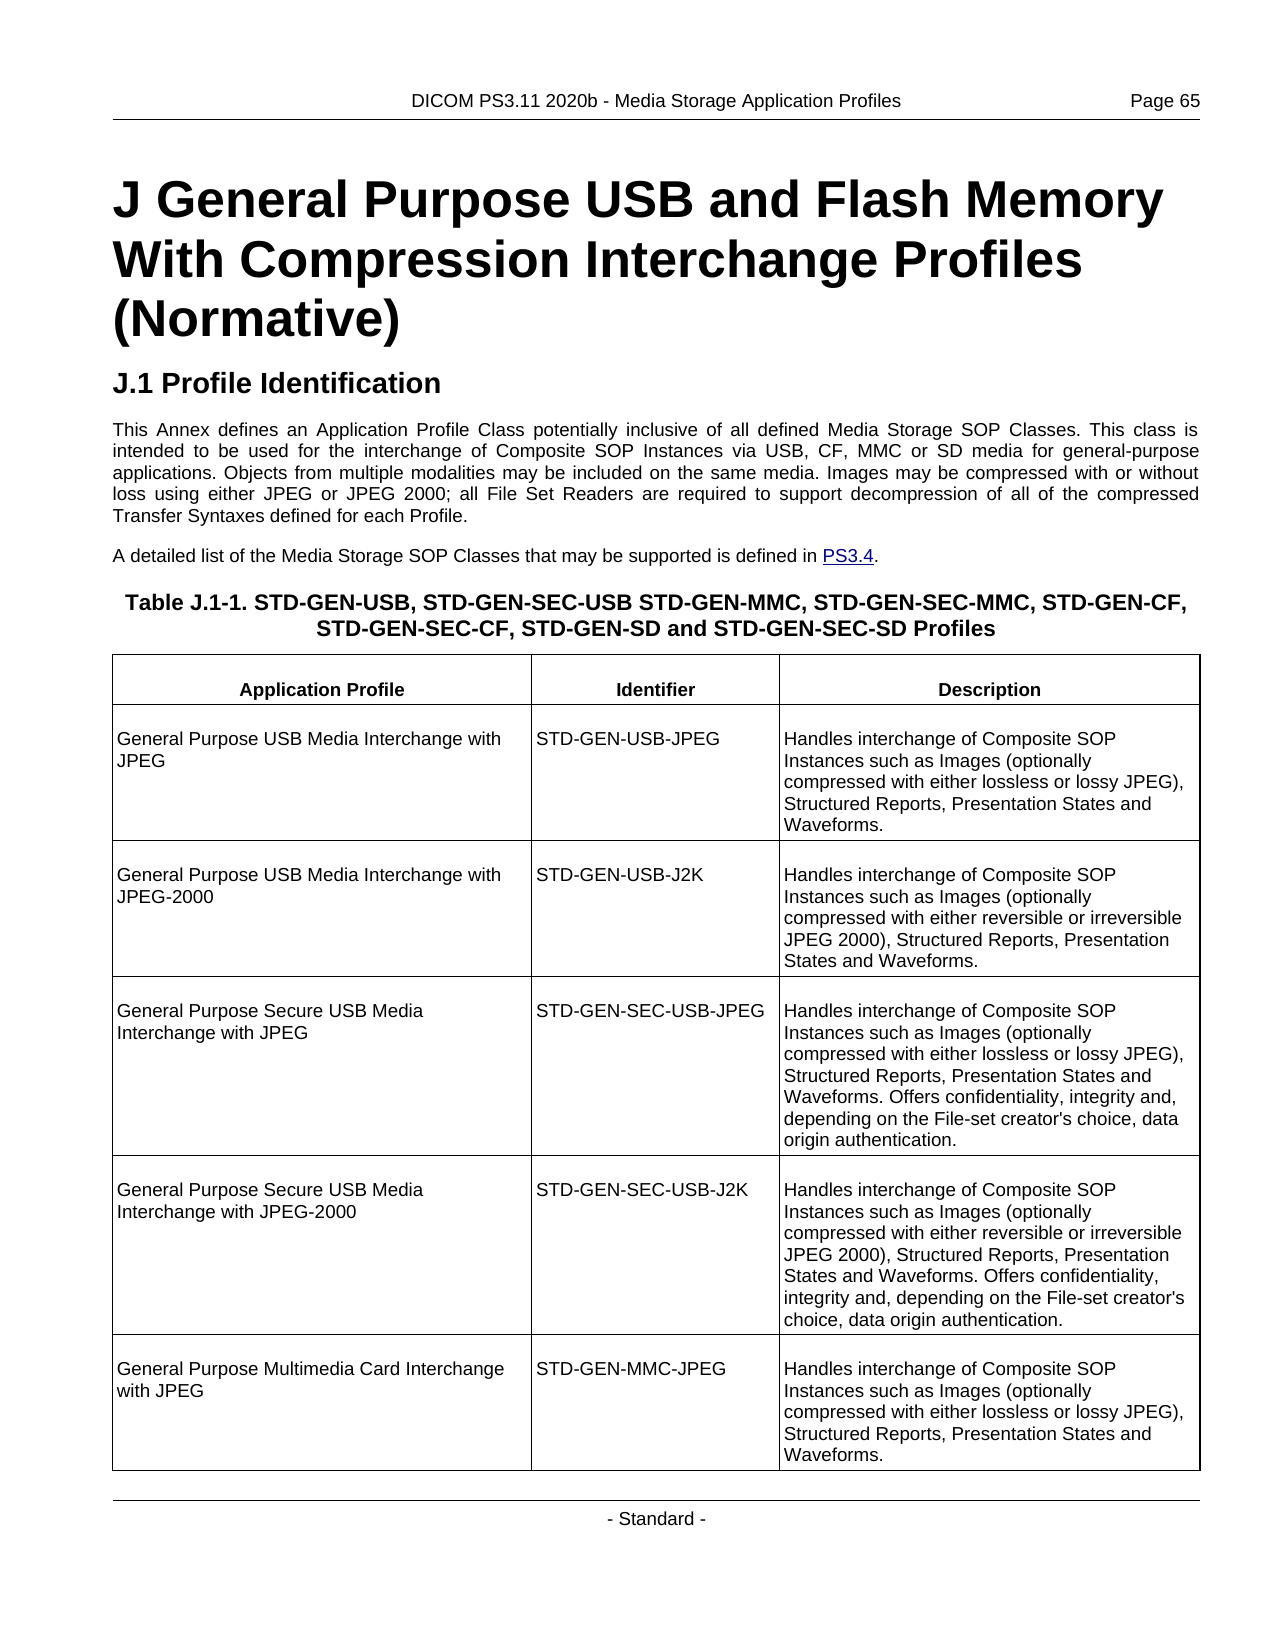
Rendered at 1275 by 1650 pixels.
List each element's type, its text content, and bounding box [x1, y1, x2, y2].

table_header Identifier [532, 655, 779, 704]
table_cell General Purpose Multimedia Card Interchange with JPEG [113, 1335, 531, 1470]
table_cell STD-GEN-SEC-USB-JPEG [532, 977, 779, 1155]
table_cell Handles interchange of Composite SOP Instances such as Images (optionally compressed with either reversible or irreversible JPEG 2000), Structured Reports, Presentation States and Waveforms. [780, 841, 1199, 976]
text Table J.1-1. STD-GEN-USB, STD-GEN-SEC-USB STD-GEN-MMC, STD-GEN-SEC-MMC, STD-GEN-CF, STD-GEN-SEC-CF, STD-GEN-SD and STD-GEN-SEC-SD Profiles [112, 589, 1200, 641]
table_header Application Profile [113, 655, 531, 704]
text J.1 Profile Identification [112, 366, 1200, 400]
table_cell General Purpose USB Media Interchange with JPEG-2000 [113, 841, 531, 976]
table_cell General Purpose USB Media Interchange with JPEG [113, 705, 531, 840]
table_cell General Purpose Secure USB Media Interchange with JPEG [113, 977, 531, 1155]
table_cell Handles interchange of Composite SOP Instances such as Images (optionally compressed with either reversible or irreversible JPEG 2000), Structured Reports, Presentation States and Waveforms. Offers confidentiality, integrity and, depending on the File-set creator's choice, data origin authentication. [780, 1156, 1199, 1334]
table_cell General Purpose Secure USB Media Interchange with JPEG-2000 [113, 1156, 531, 1334]
table_cell STD-GEN-MMC-JPEG [532, 1335, 779, 1470]
table_cell Handles interchange of Composite SOP Instances such as Images (optionally compressed with either lossless or lossy JPEG), Structured Reports, Presentation States and Waveforms. [780, 1335, 1199, 1470]
table_cell STD-GEN-USB-J2K [532, 841, 779, 976]
table_header Description [780, 655, 1199, 704]
text A detailed list of the Media Storage SOP Classes that may be supported is defined in PS3.4. [112, 545, 1200, 567]
text This Annex defines an Application Profile Class potentially inclusive of all defined Media Storage SOP Classes. This class is intended to be used for the interchange of Composite SOP Instances via USB, CF, MMC or SD media for general-purpose applications. Objects from multiple modalities may be included on the same media. Images may be compressed with or without loss using either JPEG or JPEG 2000; all File Set Readers are required to support decompression of all of the compressed Transfer Syntaxes defined for each Profile. [112, 418, 1200, 526]
text J General Purpose USB and Flash Memory With Compression Interchange Profiles (Normative) [112, 169, 1200, 347]
table_cell Handles interchange of Composite SOP Instances such as Images (optionally compressed with either lossless or lossy JPEG), Structured Reports, Presentation States and Waveforms. [780, 705, 1199, 840]
table_cell STD-GEN-USB-JPEG [532, 705, 779, 840]
table_cell STD-GEN-SEC-USB-J2K [532, 1156, 779, 1334]
table_cell Handles interchange of Composite SOP Instances such as Images (optionally compressed with either lossless or lossy JPEG), Structured Reports, Presentation States and Waveforms. Offers confidentiality, integrity and, depending on the File-set creator's choice, data origin authentication. [780, 977, 1199, 1155]
